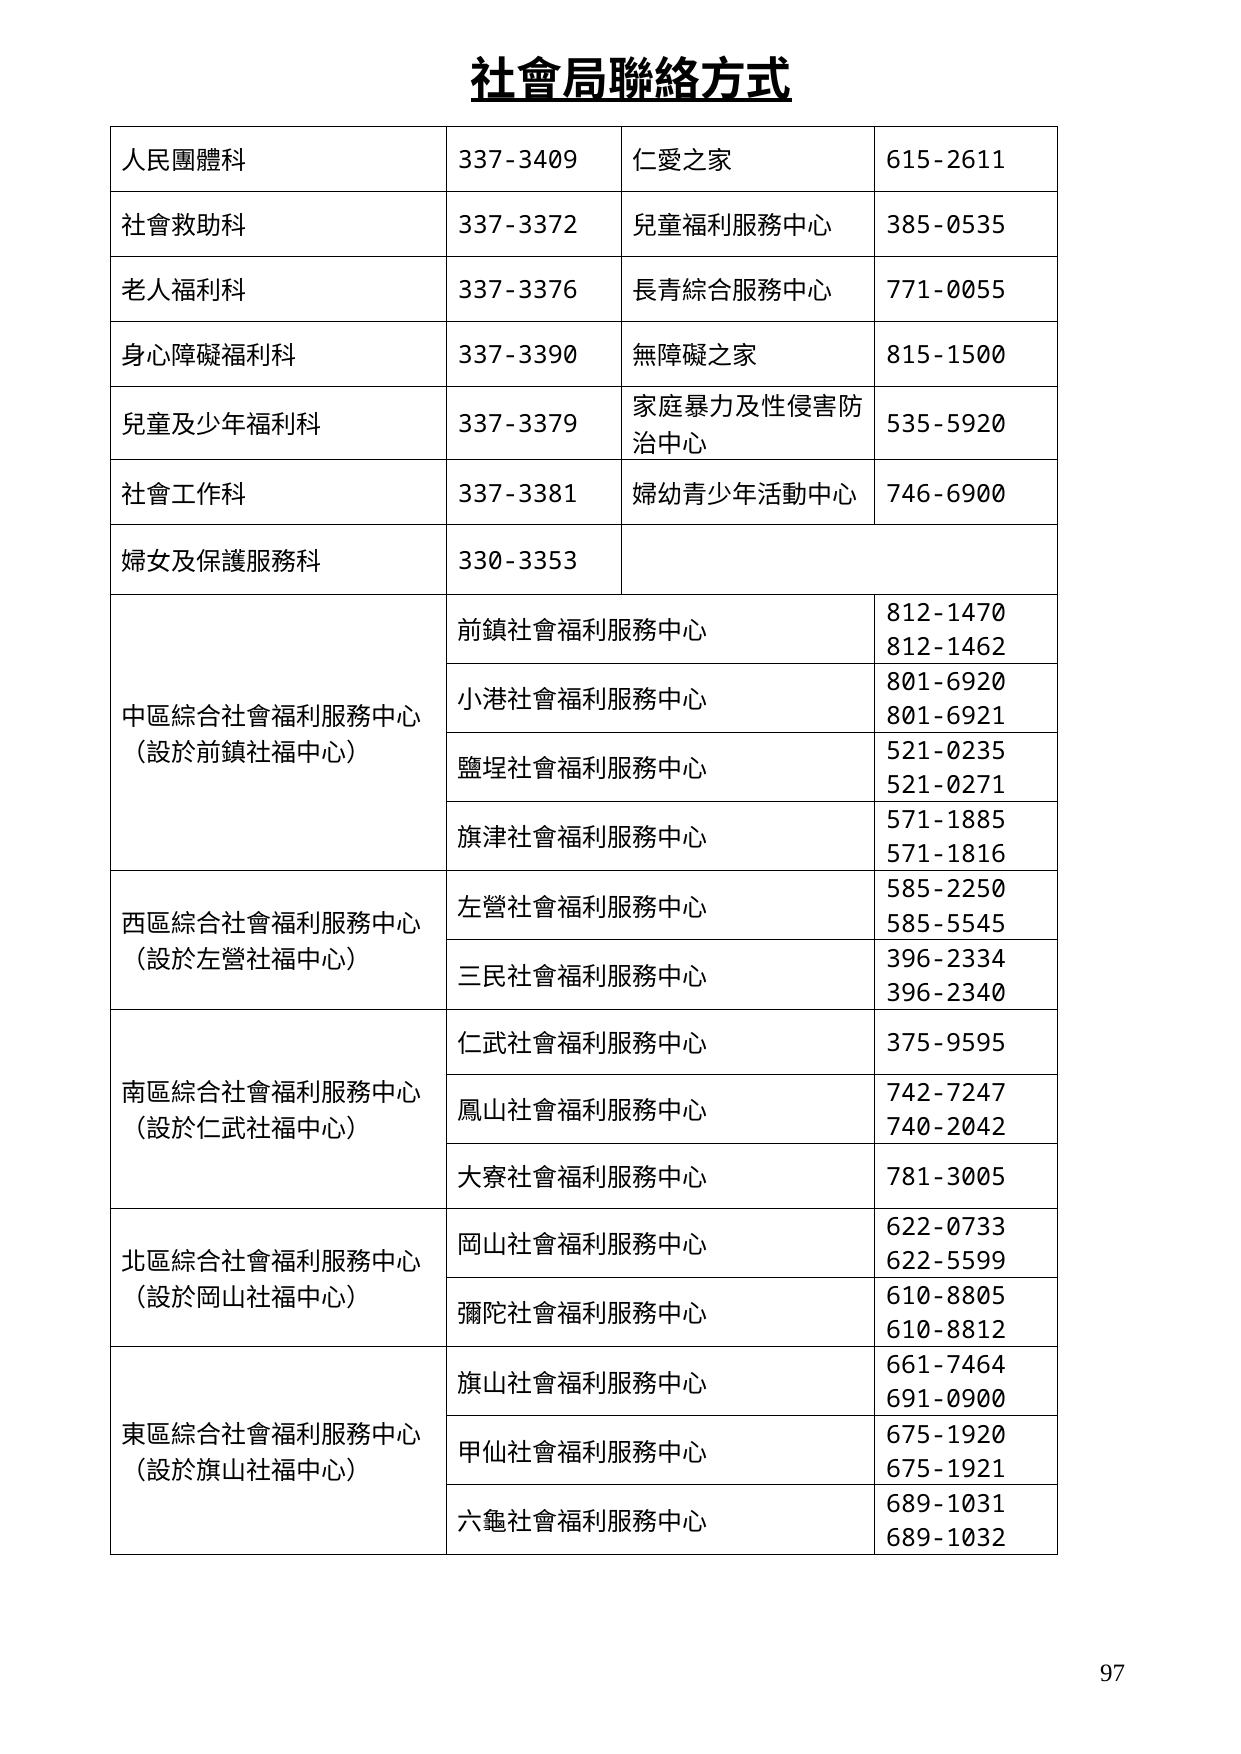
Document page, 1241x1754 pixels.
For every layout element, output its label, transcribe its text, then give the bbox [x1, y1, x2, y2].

table_cell 337-3372 [447, 192, 621, 256]
table_cell 801-6920 801-6921 [875, 664, 1057, 732]
table_cell 661-7464 691-0900 [875, 1347, 1057, 1415]
table_cell 337-3390 [447, 322, 621, 386]
table_cell 571-1885 571-1816 [875, 802, 1057, 870]
table_cell 小港社會福利服務中心 [447, 664, 874, 732]
table_cell 六龜社會福利服務中心 [447, 1485, 874, 1553]
table_cell 旗山社會福利服務中心 [447, 1347, 874, 1415]
table_cell 老人福利科 [111, 257, 446, 321]
table_cell 大寮社會福利服務中心 [447, 1144, 874, 1208]
table_cell 婦幼青少年活動中心 [622, 460, 874, 524]
table_cell 兒童及少年福利科 [111, 387, 446, 459]
table_cell 彌陀社會福利服務中心 [447, 1278, 874, 1346]
table_cell 771-0055 [875, 257, 1057, 321]
table_cell 610-8805 610-8812 [875, 1278, 1057, 1346]
table_cell 330-3353 [447, 525, 621, 593]
table_cell 社會救助科 [111, 192, 446, 256]
table_cell 長青綜合服務中心 [622, 257, 874, 321]
text 社會局聯絡方式 [110, 63, 1152, 103]
table_cell [622, 525, 1057, 593]
table_header 仁愛之家 [622, 127, 874, 191]
table_cell 385-0535 [875, 192, 1057, 256]
table_cell 815-1500 [875, 322, 1057, 386]
table_cell 南區綜合社會福利服務中心 （設於仁武社福中心） [111, 1010, 446, 1208]
table_cell 東區綜合社會福利服務中心 （設於旗山社福中心） [111, 1347, 446, 1553]
table_header 337-3409 [447, 127, 621, 191]
table_cell 左營社會福利服務中心 [447, 871, 874, 939]
table_cell 社會工作科 [111, 460, 446, 524]
table_cell 675-1920 675-1921 [875, 1416, 1057, 1484]
table_cell 622-0733 622-5599 [875, 1209, 1057, 1277]
table_cell 781-3005 [875, 1144, 1057, 1208]
table_cell 337-3379 [447, 387, 621, 459]
table_cell 鳳山社會福利服務中心 [447, 1075, 874, 1143]
table_cell 746-6900 [875, 460, 1057, 524]
table_cell 396-2334 396-2340 [875, 940, 1057, 1008]
table_cell 521-0235 521-0271 [875, 733, 1057, 801]
table_cell 585-2250 585-5545 [875, 871, 1057, 939]
table_cell 前鎮社會福利服務中心 [447, 595, 874, 663]
table_cell 仁武社會福利服務中心 [447, 1010, 874, 1073]
table_cell 家庭暴力及性侵害防治中心 [622, 387, 874, 459]
table_cell 甲仙社會福利服務中心 [447, 1416, 874, 1484]
table_cell 中區綜合社會福利服務中心 （設於前鎮社福中心） [111, 595, 446, 870]
table_cell 西區綜合社會福利服務中心 （設於左營社福中心） [111, 871, 446, 1008]
table_cell 337-3381 [447, 460, 621, 524]
table_cell 375-9595 [875, 1010, 1057, 1073]
table_cell 812-1470 812-1462 [875, 595, 1057, 663]
table_cell 身心障礙福利科 [111, 322, 446, 386]
table_cell 337-3376 [447, 257, 621, 321]
table_cell 三民社會福利服務中心 [447, 940, 874, 1008]
table_header 615-2611 [875, 127, 1057, 191]
table_cell 無障礙之家 [622, 322, 874, 386]
table_cell 兒童福利服務中心 [622, 192, 874, 256]
table_cell 鹽埕社會福利服務中心 [447, 733, 874, 801]
table_cell 婦女及保護服務科 [111, 525, 446, 593]
table_cell 742-7247 740-2042 [875, 1075, 1057, 1143]
table_header 人民團體科 [111, 127, 446, 191]
table_cell 北區綜合社會福利服務中心 （設於岡山社福中心） [111, 1209, 446, 1346]
table_cell 535-5920 [875, 387, 1057, 459]
table_cell 岡山社會福利服務中心 [447, 1209, 874, 1277]
table_cell 旗津社會福利服務中心 [447, 802, 874, 870]
table_cell 689-1031 689-1032 [875, 1485, 1057, 1553]
